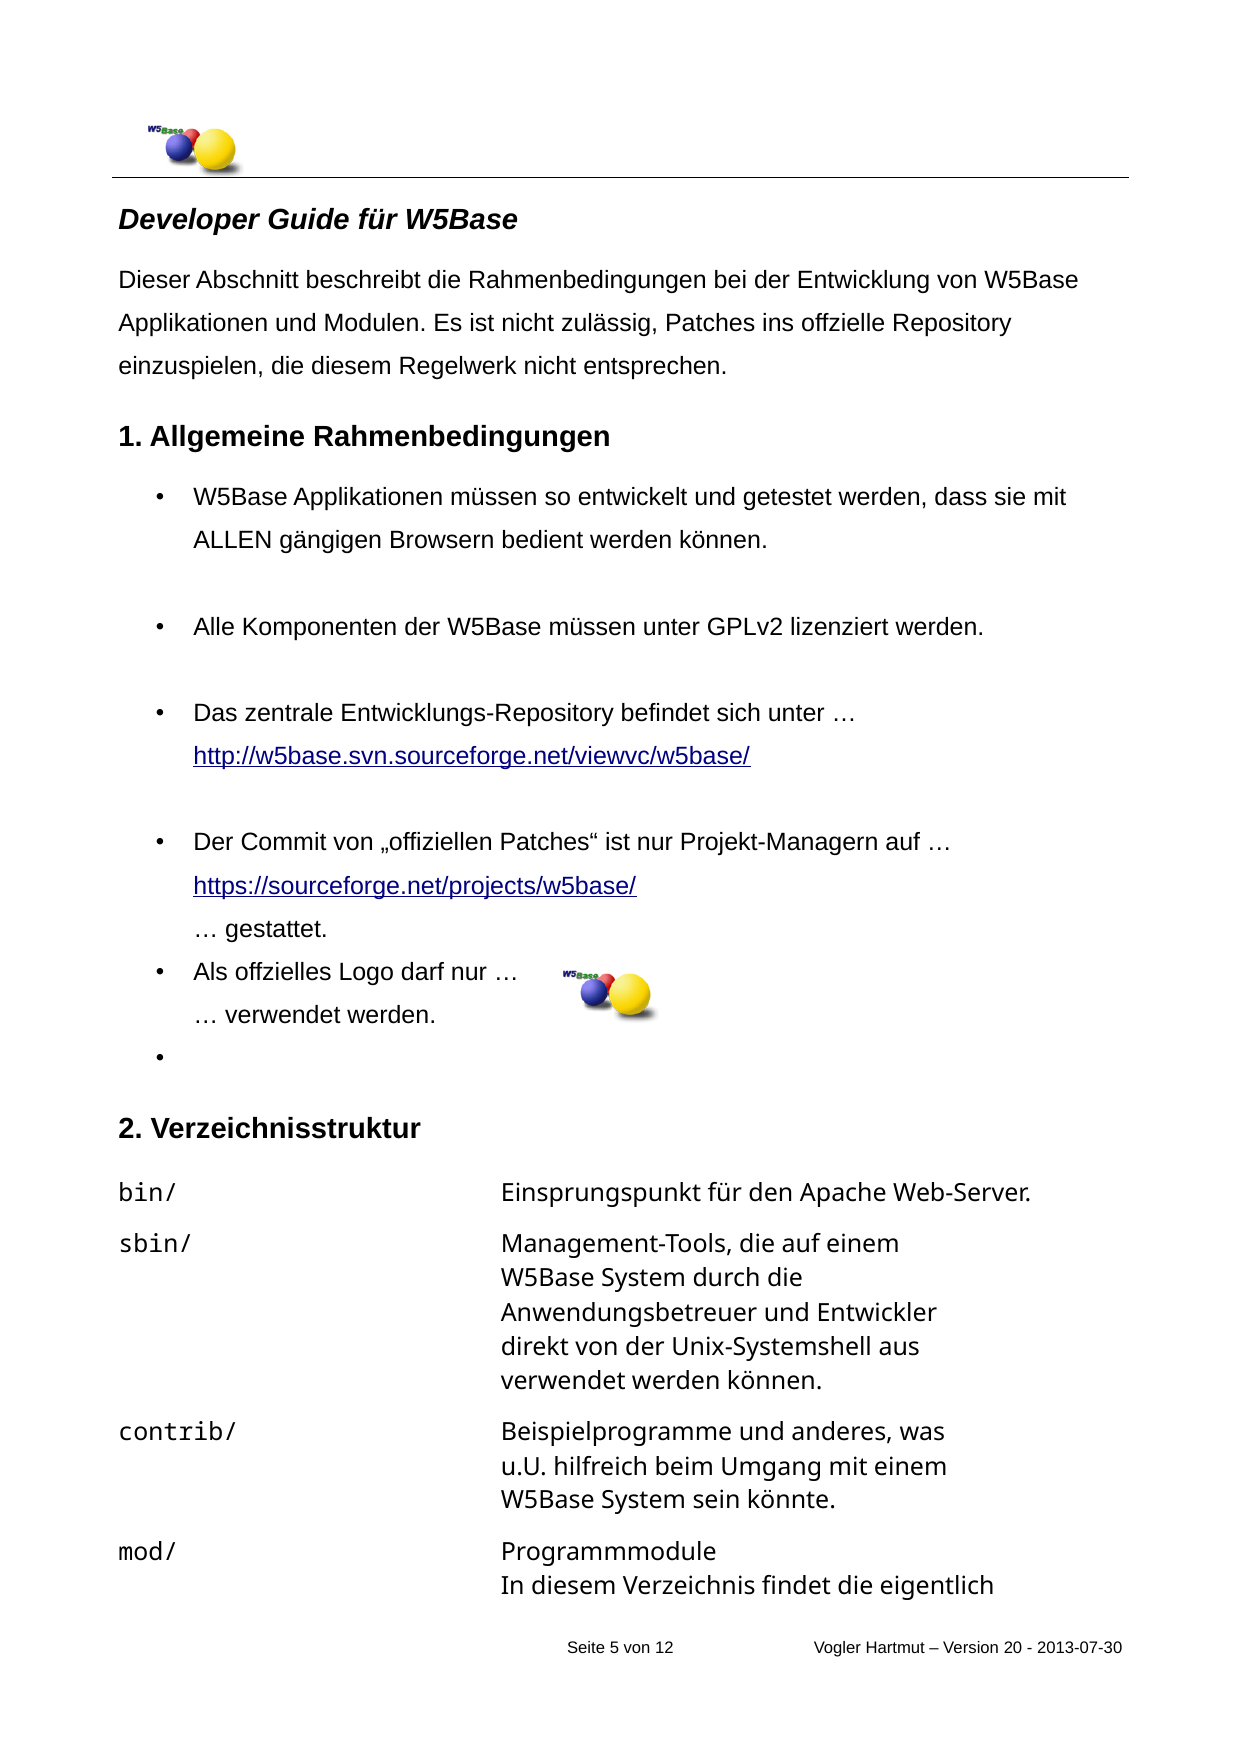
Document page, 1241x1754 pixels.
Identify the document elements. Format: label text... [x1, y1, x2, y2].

list W5Base Applikationen müssen so entwickelt und getestet werden, dass sie mit ALLEN gängigen Browsern bedient werden können. [156, 482, 1122, 597]
picture [531, 964, 685, 1024]
subtitle Developer Guide für W5Base [118, 202, 1122, 236]
subtitle 2. Verzeichnisstruktur [118, 1111, 1122, 1145]
text Dieser Abschnitt beschreibt die Rahmenbedingungen bei der Entwicklung von W5Base Applikationen und Modulen. Es ist nicht zulässig, Patches ins offzielle Repository einzuspielen, die diesem Regelwerk nicht entsprechen. [118, 265, 1122, 380]
picture [116, 119, 270, 177]
subtitle 1. Allgemeine Rahmenbedingungen [118, 419, 1122, 453]
text bin/ Einsprungspunkt für den Apache Web-Server. [118, 1174, 1122, 1208]
text sbin/ Management-Tools, die auf einem W5Base System durch die Anwendungsbetreuer und Entwickler direkt von der Unix-Systemshell aus verwendet werden können. [118, 1226, 1122, 1396]
list Alle Komponenten der W5Base müssen unter GPLv2 lizenziert werden. [156, 612, 1122, 683]
text contrib/ Beispielprogramme und anderes, was u.U. hilfreich beim Umgang mit einem W5Base System sein könnte. [118, 1414, 1122, 1516]
list Der Commit von „offiziellen Patches“ ist nur Projekt-Managern auf … https://sourceforge.net/projects/w5base/ … gestattet. [156, 827, 1122, 942]
list Als offzielles Logo darf nur … … verwendet werden. [156, 957, 1122, 1029]
text mod/ Programmmodule In diesem Verzeichnis findet die eigentlich [118, 1534, 1122, 1602]
list Das zentrale Entwicklungs-Repository befindet sich unter … http://w5base.svn.sourceforge.net/viewvc/w5base/ [156, 698, 1122, 813]
